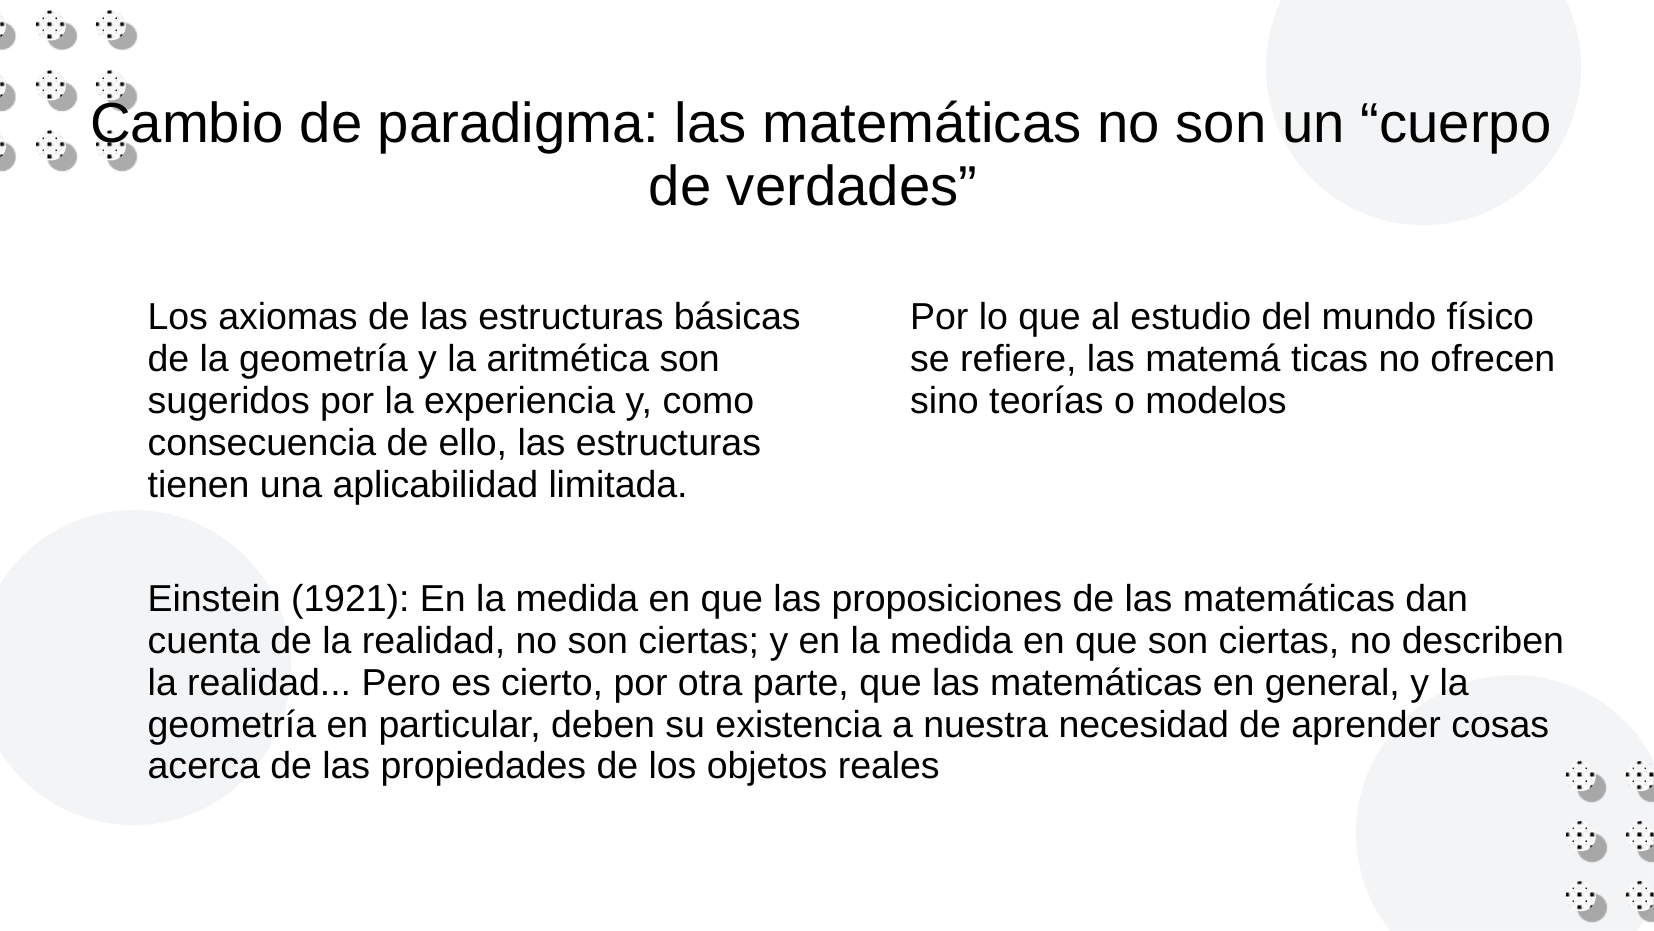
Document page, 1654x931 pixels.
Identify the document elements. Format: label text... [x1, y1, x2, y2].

picture [0, 133, 7, 158]
picture [95, 10, 126, 41]
picture [35, 70, 66, 101]
picture [1565, 821, 1596, 852]
title Cambio de paradigma: las matemáticas no son un “cuerpo de verdades” [76, 76, 1565, 233]
list Por lo que al estudio del mundo físico se refiere, las matemá­ ticas no ofrecen sino teorías o modelos [839, 295, 1566, 553]
picture [0, 13, 6, 38]
list Los axiomas de las estructuras básicas de la geometría y la aritmética son sugeridos por la experiencia y, como consecuencia de ello, las estructuras tienen una aplicabilidad limitada. [76, 295, 803, 553]
list Einstein (1921): En la medida en que las proposiciones de las matemáticas dan cuenta de la realidad, no son ciertas; y en la medida en que son ciertas, no describen la realidad... Pero es cierto, por otra parte, que las matemáticas en general, y la geometría en particular, deben su existencia a nuestra necesidad de aprender cosas acerca de las propiedades de los objetos reales [76, 577, 1565, 835]
picture [35, 10, 66, 41]
picture [1625, 881, 1654, 912]
picture [99, 70, 123, 76]
picture [0, 73, 6, 98]
picture [1565, 881, 1596, 912]
picture [1565, 761, 1596, 792]
picture [1625, 821, 1654, 852]
picture [1625, 761, 1654, 792]
picture [35, 130, 67, 161]
